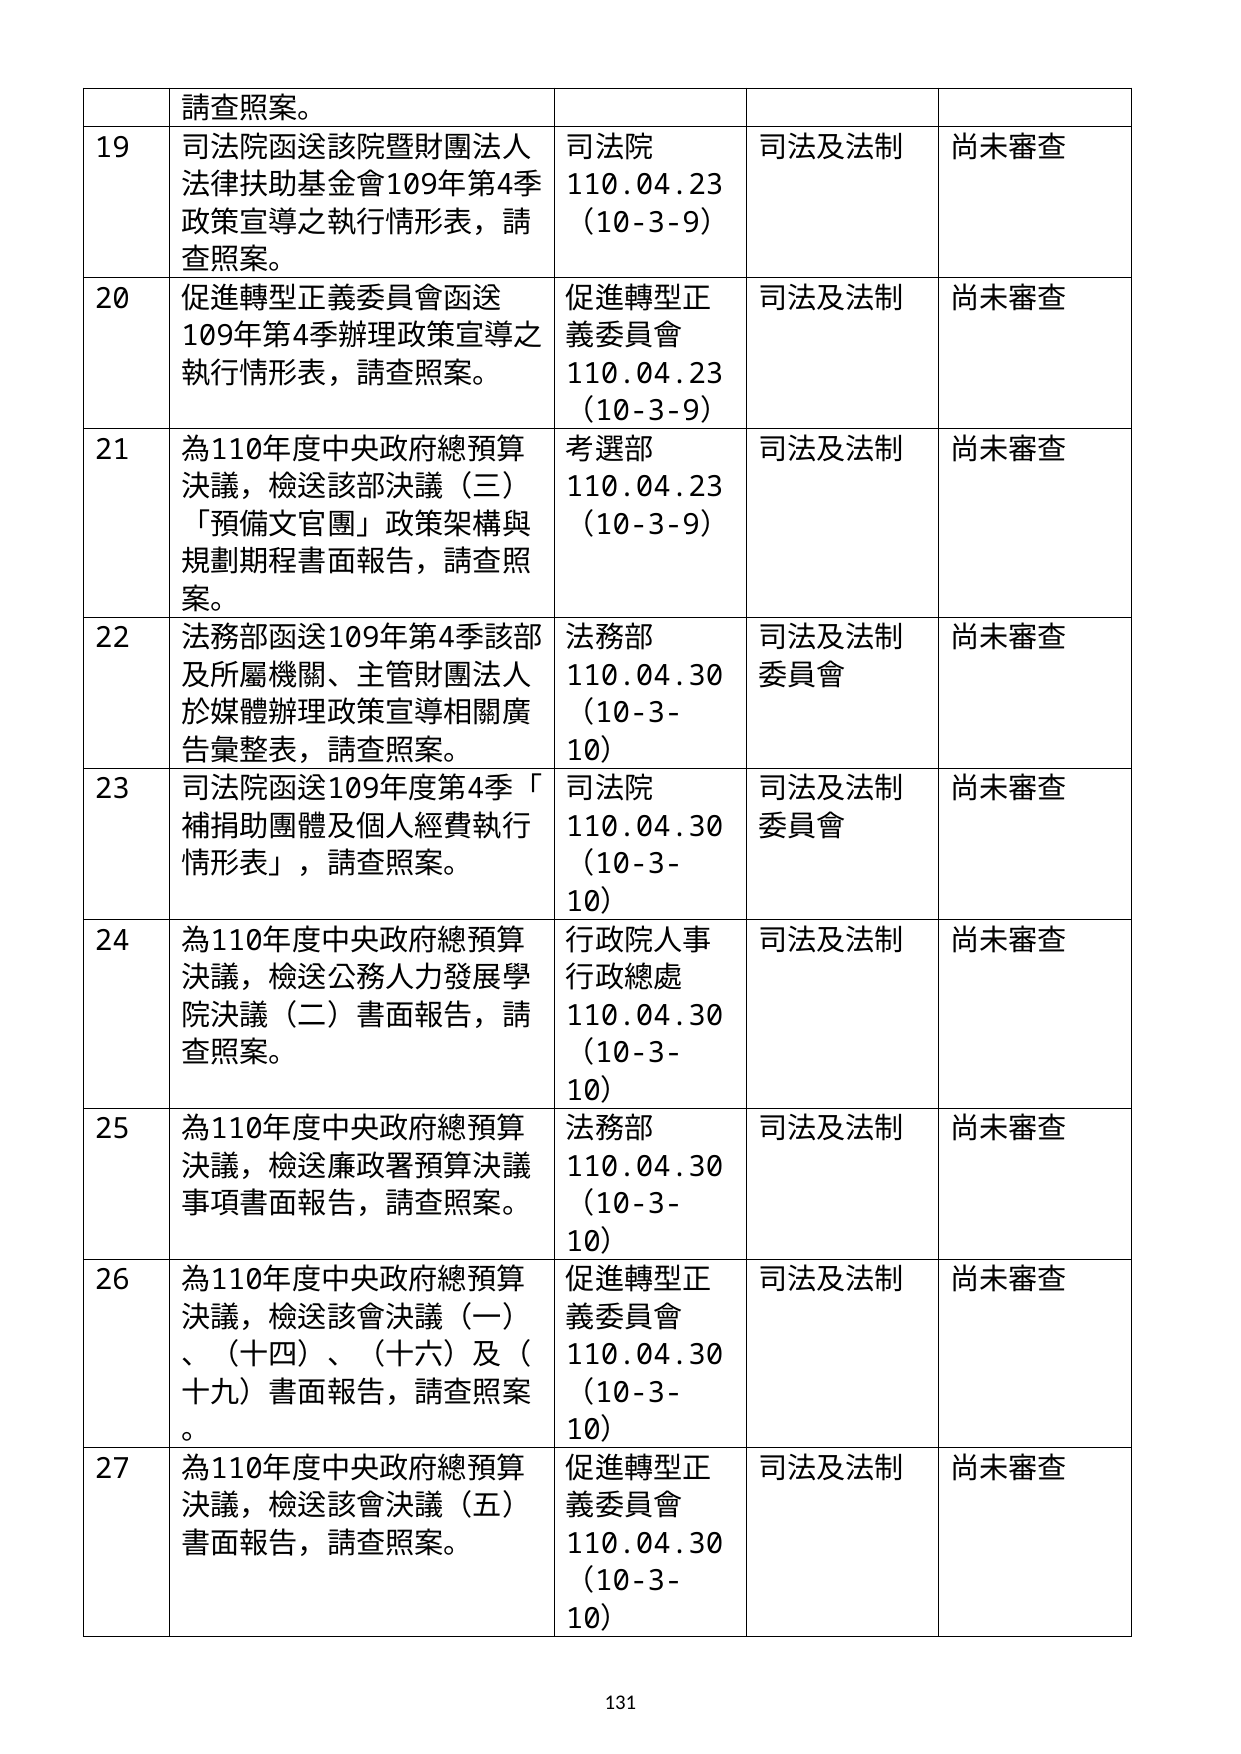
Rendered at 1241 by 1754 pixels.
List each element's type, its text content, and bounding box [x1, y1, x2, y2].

table_cell 法務部 110.04.30 （10-3-10） [555, 1109, 746, 1258]
table_cell [84, 89, 169, 126]
table_cell 司法院 110.04.30 （10-3-10） [555, 769, 746, 919]
table_cell 22 [84, 618, 169, 768]
table_cell 23 [84, 769, 169, 919]
table_cell 為110年度中央政府總預算決議，檢送該會決議（一）、（十四）、（十六）及（十九）書面報告，請查照案。 [170, 1260, 554, 1447]
table_cell 為110年度中央政府總預算決議，檢送該部決議（三）「預備文官團」政策架構與規劃期程書面報告，請查照案。 [170, 429, 554, 617]
table_cell 27 [84, 1448, 169, 1636]
table_cell 行政院人事行政總處 110.04.30 （10-3-10） [555, 920, 746, 1107]
table_cell 24 [84, 920, 169, 1107]
table_cell 司法及法制 [747, 920, 938, 1107]
table_cell 法務部 110.04.30 （10-3-10） [555, 618, 746, 768]
table_cell 司法及法制委員會 [747, 618, 938, 768]
table_cell 法務部函送109年第4季該部及所屬機關、主管財團法人於媒體辦理政策宣導相關廣告彙整表，請查照案。 [170, 618, 554, 768]
table_cell 26 [84, 1260, 169, 1447]
table_cell 考選部 110.04.23 （10-3-9） [555, 429, 746, 617]
table_cell 司法及法制 [747, 429, 938, 617]
table_cell 21 [84, 429, 169, 617]
table_cell 尚未審查 [939, 1448, 1131, 1636]
table_cell 司法及法制委員會 [747, 769, 938, 919]
table_cell 為110年度中央政府總預算決議，檢送廉政署預算決議事項書面報告，請查照案。 [170, 1109, 554, 1258]
table_cell 20 [84, 278, 169, 428]
table_cell 司法及法制 [747, 1260, 938, 1447]
table_cell 為110年度中央政府總預算決議，檢送公務人力發展學院決議（二）書面報告，請查照案。 [170, 920, 554, 1107]
table_cell 促進轉型正義委員會函送109年第4季辦理政策宣導之執行情形表，請查照案。 [170, 278, 554, 428]
table_cell 尚未審查 [939, 1260, 1131, 1447]
table_cell 25 [84, 1109, 169, 1258]
table_cell 司法院 110.04.23 （10-3-9） [555, 127, 746, 277]
table_cell [939, 89, 1131, 126]
table_cell 尚未審查 [939, 429, 1131, 617]
table_cell [555, 89, 746, 126]
table_cell 司法及法制 [747, 127, 938, 277]
table_cell 尚未審查 [939, 278, 1131, 428]
table_cell 司法院函送該院暨財團法人法律扶助基金會109年第4季政策宣導之執行情形表，請查照案。 [170, 127, 554, 277]
table_cell 尚未審查 [939, 1109, 1131, 1258]
table_cell 請查照案。 [170, 89, 554, 126]
table_cell 司法及法制 [747, 278, 938, 428]
table_cell [747, 89, 938, 126]
table_cell 為110年度中央政府總預算決議，檢送該會決議（五）書面報告，請查照案。 [170, 1448, 554, 1636]
table_cell 促進轉型正義委員會 110.04.23 （10-3-9） [555, 278, 746, 428]
table_cell 司法及法制 [747, 1448, 938, 1636]
table_cell 尚未審查 [939, 769, 1131, 919]
table_cell 促進轉型正義委員會 110.04.30 （10-3-10） [555, 1448, 746, 1636]
table_cell 尚未審查 [939, 920, 1131, 1107]
table_cell 尚未審查 [939, 618, 1131, 768]
table_cell 19 [84, 127, 169, 277]
table_cell 促進轉型正義委員會 110.04.30 （10-3-10） [555, 1260, 746, 1447]
table_cell 尚未審查 [939, 127, 1131, 277]
table_cell 司法院函送109年度第4季「補捐助團體及個人經費執行情形表」，請查照案。 [170, 769, 554, 919]
table_cell 司法及法制 [747, 1109, 938, 1258]
